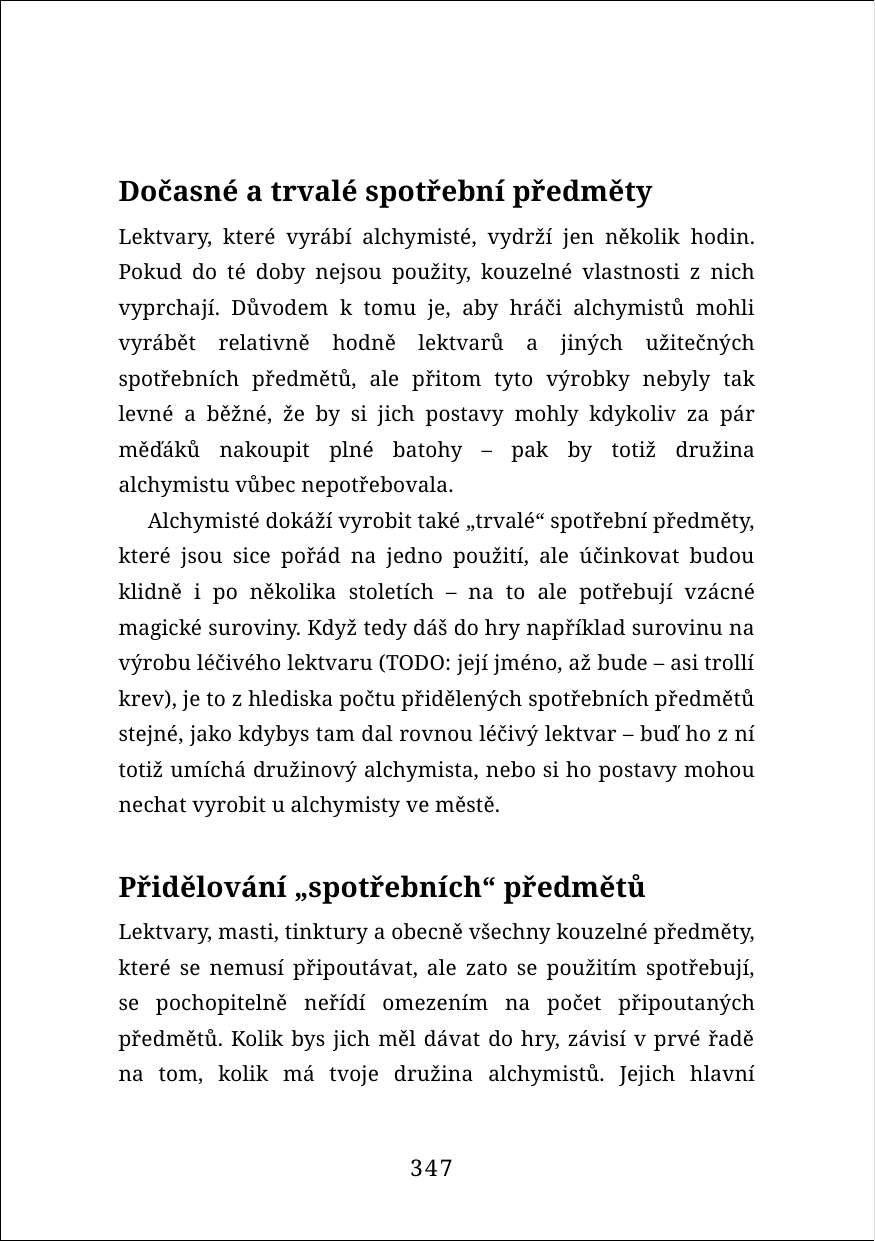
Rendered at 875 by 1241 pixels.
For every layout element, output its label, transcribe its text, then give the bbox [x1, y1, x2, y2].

text Lektvary, masti, tinktury a obecně všechny kouzelné předměty, které se nemusí připoutávat, ale zato se použitím spotřebují, se pochopitelně neřídí omezením na počet připoutaných předmětů. Kolik bys jich měl dávat do hry, závisí v prvé řadě na tom, kolik má tvoje družina alchymistů. Jejich hlavní [118, 917, 756, 1088]
subtitle Přidělování „spotřebních“ předmětů [118, 867, 756, 905]
text Lektvary, které vyrábí alchymisté, vydrží jen několik hodin. Pokud do té doby nejsou použity, kouzelné vlastnosti z nich vyprchají. Důvodem k tomu je, aby hráči alchymistů mohli vyrábět relativně hodně lektvarů a jiných užitečných spotřebních předmětů, ale přitom tyto výrobky nebyly tak levné a běžné, že by si jich postavy mohly kdykoliv za pár měďáků nakoupit plné batohy – pak by totiž družina alchymistu vůbec nepotřebovala. Alchymisté dokáží vyrobit také „trvalé“ spotřební předměty, které jsou sice pořád na jedno použití, ale účinkovat budou klidně i po několika stoletích – na to ale potřebují vzácné magické suroviny. Když tedy dáš do hry například surovinu na výrobu léčivého lektvaru (TODO: její jméno, až bude – asi trollí krev), je to z hlediska počtu přidělených spotřebních předmětů stejné, jako kdybys tam dal rovnou léčivý lektvar – buď ho z ní totiž umíchá družinový alchymista, nebo si ho postavy mohou nechat vyrobit u alchymisty ve městě. [118, 222, 756, 819]
subtitle Dočasné a trvalé spotřební předměty [118, 172, 756, 210]
